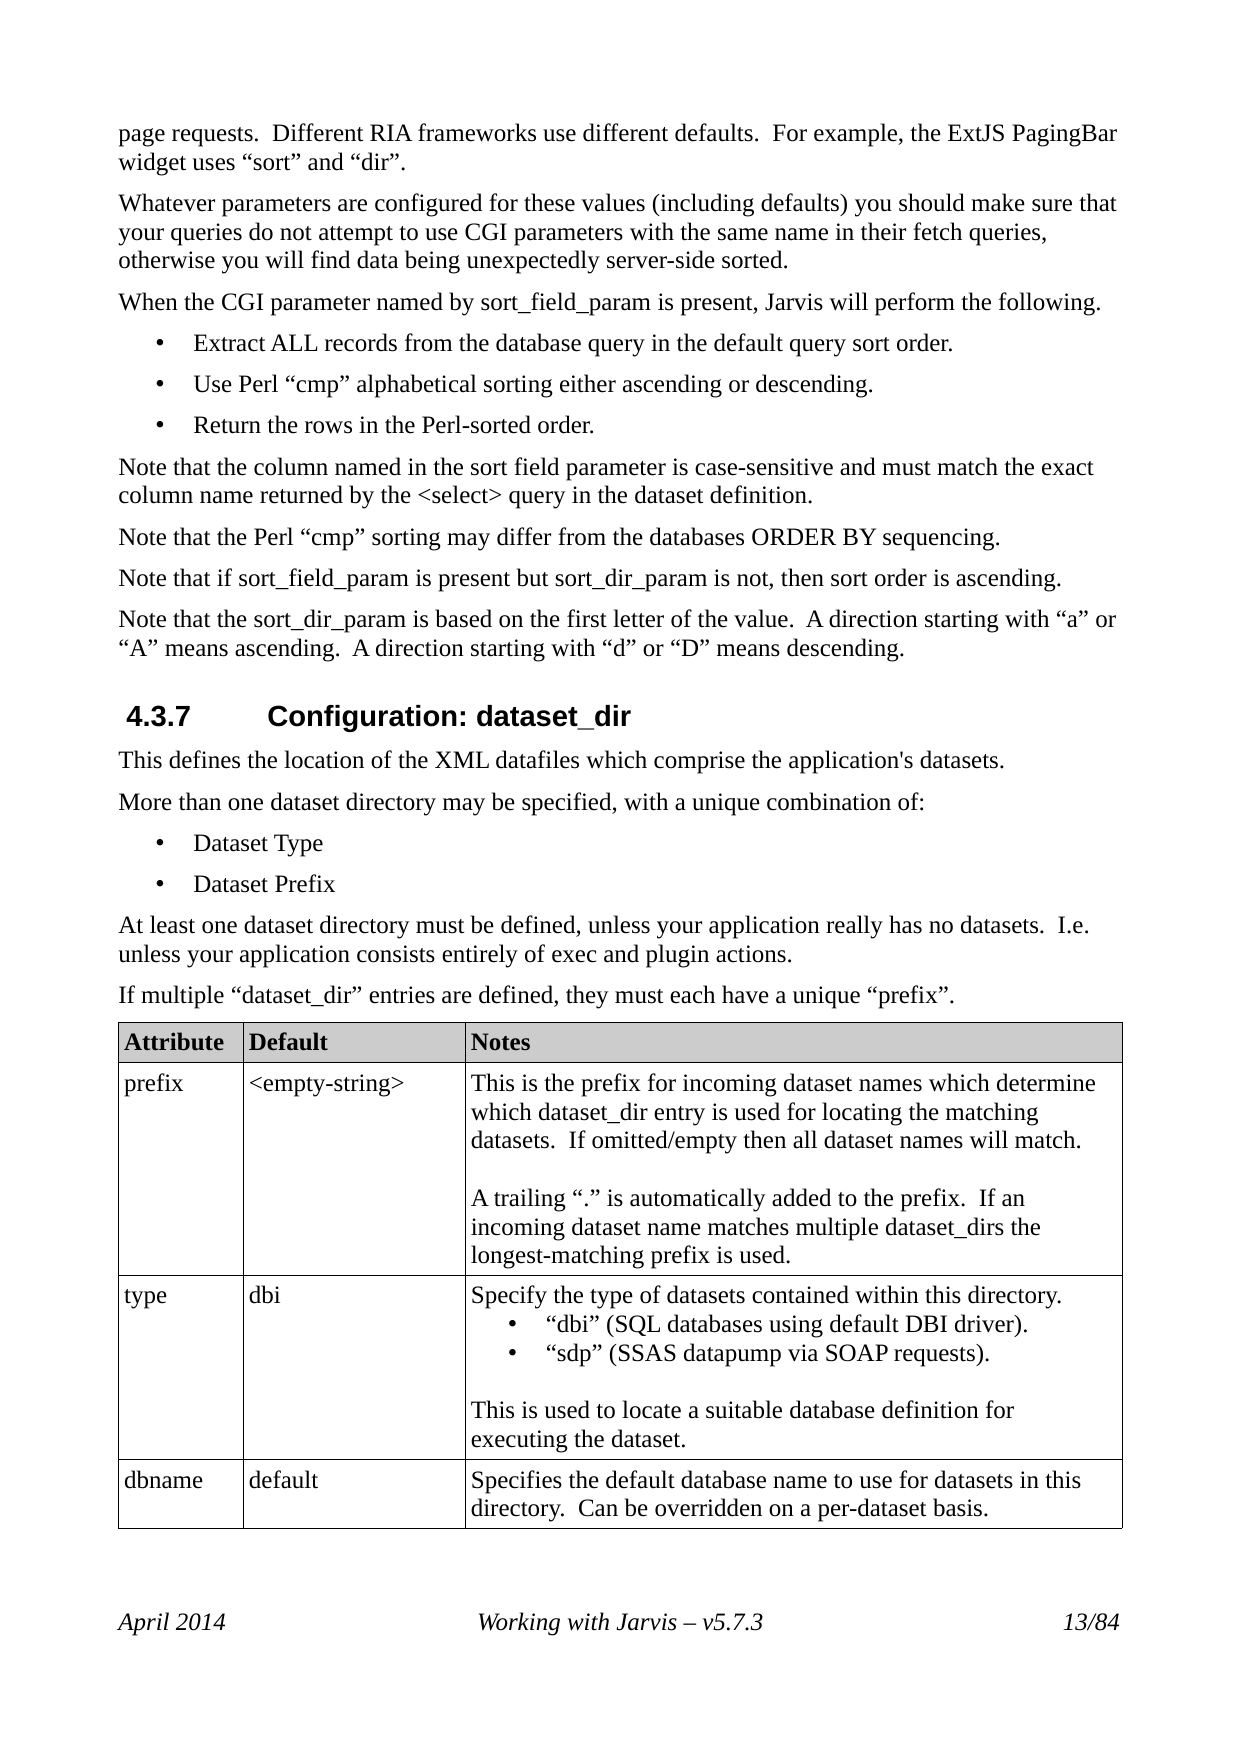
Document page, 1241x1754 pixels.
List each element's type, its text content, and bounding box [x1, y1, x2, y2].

table_cell prefix [119, 1063, 243, 1275]
table_cell default [244, 1460, 465, 1528]
text page requests. Different RIA frameworks use different defaults. For example, the ExtJS PagingBar widget uses “sort” and “dir”. [118, 118, 1122, 176]
table_cell dbname [119, 1460, 243, 1528]
text Note that if sort_field_param is present but sort_dir_param is not, then sort order is ascending. [118, 563, 1122, 592]
table_header Attribute [119, 1023, 243, 1062]
table_cell type [119, 1276, 243, 1459]
table_cell dbi [244, 1276, 465, 1459]
text Whatever parameters are configured for these values (including defaults) you should make sure that your queries do not attempt to use CGI parameters with the same name in their fetch queries, otherwise you will find data being unexpectedly server-side sorted. [118, 188, 1122, 274]
text Note that the column named in the sort field parameter is case-sensitive and must match the exact column name returned by the <select> query in the dataset definition. [118, 452, 1122, 509]
list Dataset Type [156, 828, 1122, 857]
list Extract ALL records from the database query in the default query sort order. [156, 328, 1122, 357]
text Note that the sort_dir_param is based on the first letter of the value. A direction starting with “a” or “A” means ascending. A direction starting with “d” or “D” means descending. [118, 604, 1122, 662]
subtitle Configuration: dataset_dir [118, 699, 1122, 733]
table_header Notes [466, 1023, 1122, 1062]
text Note that the Perl “cmp” sorting may differ from the databases ORDER BY sequencing. [118, 522, 1122, 551]
text More than one dataset directory may be specified, with a unique combination of: [118, 787, 1122, 815]
list Return the rows in the Perl-sorted order. [156, 411, 1122, 439]
text At least one dataset directory must be defined, unless your application really has no datasets. I.e. unless your application consists entirely of exec and plugin actions. [118, 910, 1122, 968]
table_cell Specifies the default database name to use for datasets in this directory. Can be overridden on a per-dataset basis. [466, 1460, 1122, 1528]
table_header Default [244, 1023, 465, 1062]
table_cell Specify the type of datasets contained within this directory. “dbi” (SQL databases using default DBI driver). “sdp” (SSAS datapump via SOAP requests). This is used to locate a suitable database definition for executing the dataset. [466, 1276, 1122, 1459]
list Use Perl “cmp” alphabetical sorting either ascending or descending. [156, 369, 1122, 398]
table_cell This is the prefix for incoming dataset names which determine which dataset_dir entry is used for locating the matching datasets. If omitted/empty then all dataset names will match. A trailing “.” is automatically added to the prefix. If an incoming dataset name matches multiple dataset_dirs the longest-matching prefix is used. [466, 1063, 1122, 1275]
table_cell <empty-string> [244, 1063, 465, 1275]
text This defines the location of the XML datafiles which comprise the application's datasets. [118, 745, 1122, 774]
text When the CGI parameter named by sort_field_param is present, Jarvis will perform the following. [118, 287, 1122, 316]
text If multiple “dataset_dir” entries are defined, they must each have a unique “prefix”. [118, 980, 1122, 1009]
list Dataset Prefix [156, 869, 1122, 898]
